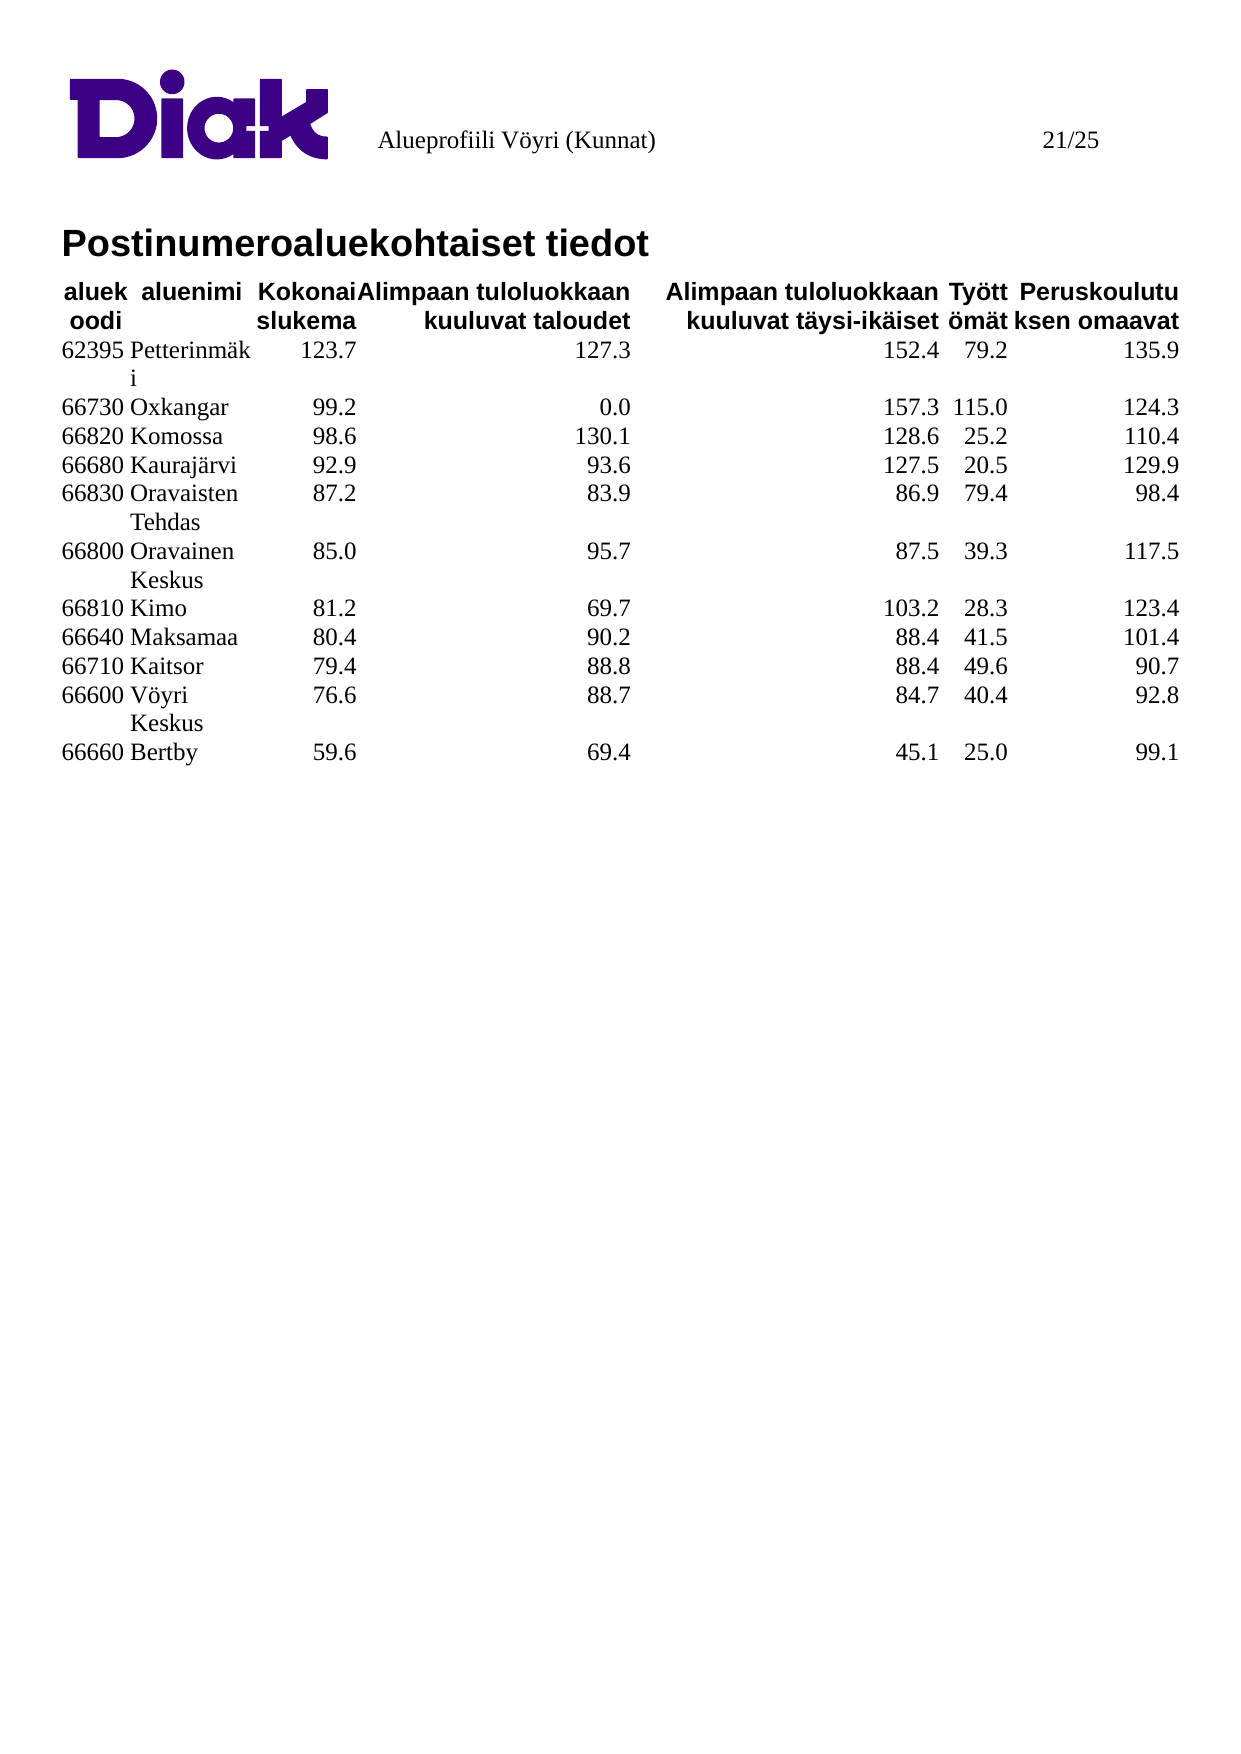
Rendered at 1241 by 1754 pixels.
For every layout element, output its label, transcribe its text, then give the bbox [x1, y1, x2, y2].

table_cell 98.6 [253, 421, 356, 450]
table_cell 98.4 [1008, 479, 1179, 536]
table_cell 93.6 [356, 450, 631, 478]
table_cell Kimo [130, 594, 253, 622]
table_cell 40.4 [939, 680, 1008, 737]
table_header Kokonaislukema [253, 277, 356, 335]
table_cell 101.4 [1008, 622, 1179, 651]
table_cell 25.0 [939, 737, 1008, 766]
table_cell 62395 [61, 335, 130, 392]
subtitle Postinumeroaluekohtaiset tiedot [61, 221, 1179, 265]
table_header Työttömät [939, 277, 1008, 335]
table_cell 85.0 [253, 536, 356, 593]
table_cell 66710 [61, 651, 130, 680]
table_cell 86.9 [631, 479, 939, 536]
table_cell 25.2 [939, 421, 1008, 450]
table_cell 129.9 [1008, 450, 1179, 478]
table_cell 88.8 [356, 651, 631, 680]
table_cell 79.4 [939, 479, 1008, 536]
table_cell 110.4 [1008, 421, 1179, 450]
table_header Alimpaan tuloluokkaan kuuluvat taloudet [356, 277, 631, 335]
table_header aluenimi [130, 277, 253, 335]
table_cell Maksamaa [130, 622, 253, 651]
table_cell 66820 [61, 421, 130, 450]
table_cell 88.7 [356, 680, 631, 737]
table_cell 66640 [61, 622, 130, 651]
table_cell 66730 [61, 392, 130, 421]
table_cell 135.9 [1008, 335, 1179, 392]
table_cell 92.9 [253, 450, 356, 478]
table_cell 115.0 [939, 392, 1008, 421]
table_cell 127.5 [631, 450, 939, 478]
table_cell Petterinmäki [130, 335, 253, 392]
table_cell 117.5 [1008, 536, 1179, 593]
table_cell 81.2 [253, 594, 356, 622]
table_cell 69.7 [356, 594, 631, 622]
table_cell 157.3 [631, 392, 939, 421]
table_cell 123.7 [253, 335, 356, 392]
table_cell 49.6 [939, 651, 1008, 680]
table_cell 66600 [61, 680, 130, 737]
table_cell Oxkangar [130, 392, 253, 421]
table_cell 90.2 [356, 622, 631, 651]
table_header Alimpaan tuloluokkaan kuuluvat täysi-ikäiset [631, 277, 939, 335]
table_cell Vöyri Keskus [130, 680, 253, 737]
table_cell 92.8 [1008, 680, 1179, 737]
table_cell 39.3 [939, 536, 1008, 593]
table_cell 99.2 [253, 392, 356, 421]
table_cell 90.7 [1008, 651, 1179, 680]
table_cell 66810 [61, 594, 130, 622]
table_cell 45.1 [631, 737, 939, 766]
table_header Peruskoulutuksen omaavat [1008, 277, 1179, 335]
table_header aluekoodi [61, 277, 130, 335]
table_cell 84.7 [631, 680, 939, 737]
table_cell 88.4 [631, 651, 939, 680]
table_cell 66830 [61, 479, 130, 536]
table_cell 152.4 [631, 335, 939, 392]
table_cell Oravainen Keskus [130, 536, 253, 593]
table_cell 66680 [61, 450, 130, 478]
table_cell 41.5 [939, 622, 1008, 651]
table_cell 95.7 [356, 536, 631, 593]
table_cell 69.4 [356, 737, 631, 766]
table_cell 59.6 [253, 737, 356, 766]
table_cell 103.2 [631, 594, 939, 622]
table_cell 87.5 [631, 536, 939, 593]
table_cell 76.6 [253, 680, 356, 737]
table_cell 123.4 [1008, 594, 1179, 622]
table_cell 79.2 [939, 335, 1008, 392]
table_cell 79.4 [253, 651, 356, 680]
table_cell 20.5 [939, 450, 1008, 478]
table_cell Kaitsor [130, 651, 253, 680]
table_cell 124.3 [1008, 392, 1179, 421]
table_cell 28.3 [939, 594, 1008, 622]
table_cell 66800 [61, 536, 130, 593]
table_cell 99.1 [1008, 737, 1179, 766]
table_cell 0.0 [356, 392, 631, 421]
table_cell 83.9 [356, 479, 631, 536]
table_cell 128.6 [631, 421, 939, 450]
table_cell Oravaisten Tehdas [130, 479, 253, 536]
table_cell Komossa [130, 421, 253, 450]
table_cell 87.2 [253, 479, 356, 536]
table_cell Bertby [130, 737, 253, 766]
table_cell 80.4 [253, 622, 356, 651]
table_cell Kaurajärvi [130, 450, 253, 478]
table_cell 88.4 [631, 622, 939, 651]
table_cell 130.1 [356, 421, 631, 450]
table_cell 127.3 [356, 335, 631, 392]
table_cell 66660 [61, 737, 130, 766]
